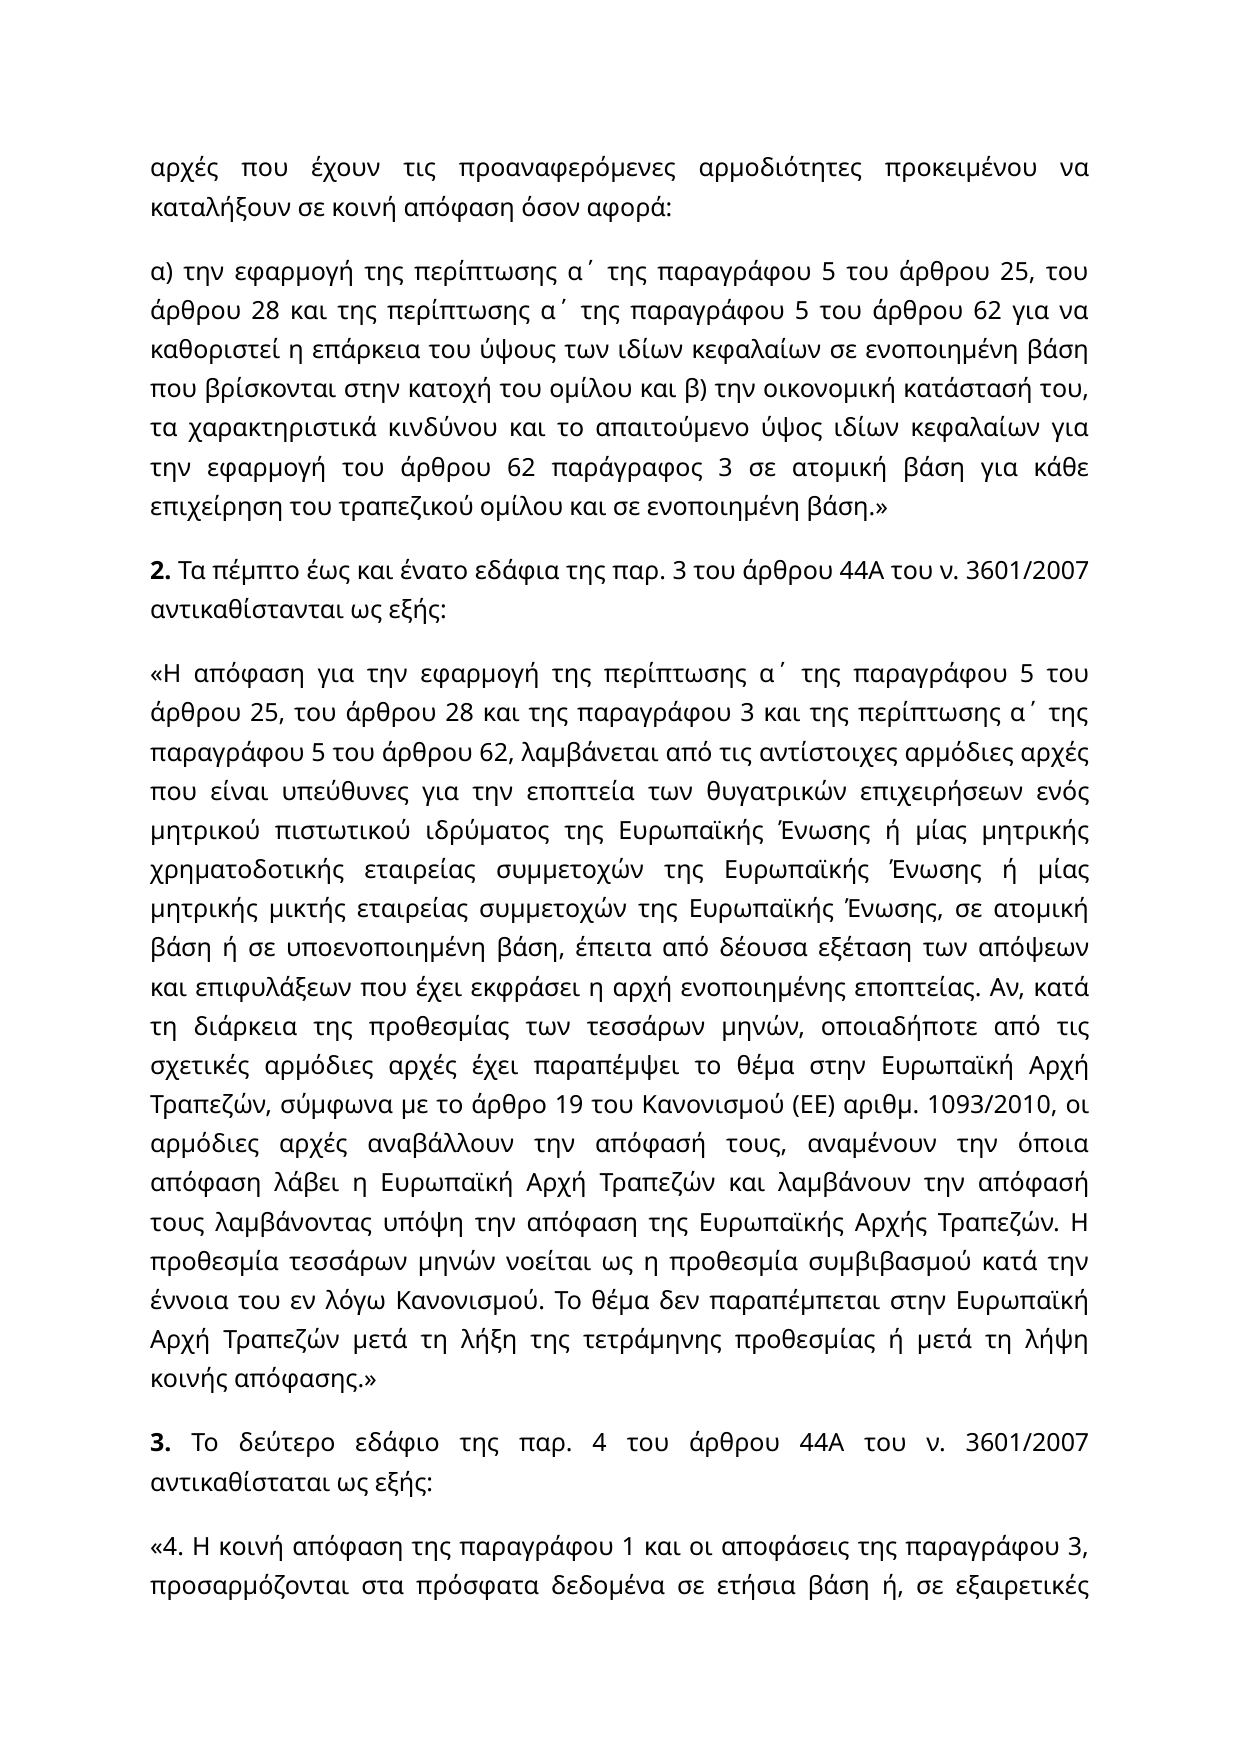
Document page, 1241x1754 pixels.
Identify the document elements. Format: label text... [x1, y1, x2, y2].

text 2. Τα πέμπτο έως και ένατο εδάφια της παρ. 3 του άρθρου 44Α του ν. 3601/2007 αντικαθίστανται ως εξής: [150, 552, 1090, 626]
text «Η απόφαση για την εφαρμογή της περίπτωσης α΄ της παραγράφου 5 του άρθρου 25, του άρθρου 28 και της παραγράφου 3 και της περίπτωσης α΄ της παραγράφου 5 του άρθρου 62, λαμβάνεται από τις αντίστοιχες αρμόδιες αρχές που είναι υπεύθυνες για την εποπτεία των θυγατρικών επιχειρήσεων ενός μητρικού πιστωτικού ιδρύματος της Ευρωπαϊκής Ένωσης ή μίας μητρικής χρηματοδοτικής εταιρείας συμμετοχών της Ευρωπαϊκής Ένωσης ή μίας μητρικής μικτής εταιρείας συμμετοχών της Ευρωπαϊκής Ένωσης, σε ατομική βάση ή σε υποενοποιημένη βάση, έπειτα από δέουσα εξέταση των απόψεων και επιφυλάξεων που έχει εκφράσει η αρχή ενοποιημένης εποπτείας. Αν, κατά τη διάρκεια της προθεσμίας των τεσσάρων μηνών, οποιαδήποτε από τις σχετικές αρμόδιες αρχές έχει παραπέμψει το θέμα στην Ευρωπαϊκή Αρχή Τραπεζών, σύμφωνα με το άρθρο 19 του Κανονισμού (ΕΕ) αριθμ. 1093/2010, οι αρμόδιες αρχές αναβάλλουν την απόφασή τους, αναμένουν την όποια απόφαση λάβει η Ευρωπαϊκή Αρχή Τραπεζών και λαμβάνουν την απόφασή τους λαμβάνοντας υπόψη την απόφαση της Ευρωπαϊκής Αρχής Τραπεζών. Η προθεσμία τεσσάρων μηνών νοείται ως η προθεσμία συμβιβασμού κατά την έννοια του εν λόγω Κανονισμού. Το θέμα δεν παραπέμπεται στην Ευρωπαϊκή Αρχή Τραπεζών μετά τη λήξη της τετράμηνης προθεσμίας ή μετά τη λήψη κοινής απόφασης.» [150, 656, 1090, 1395]
text αρχές που έχουν τις προαναφερόμενες αρμοδιότητες προκειμένου να καταλήξουν σε κοινή απόφαση όσον αφορά: [150, 150, 1090, 223]
text «4. Η κοινή απόφαση της παραγράφου 1 και οι αποφάσεις της παραγράφου 3, προσαρμόζονται στα πρόσφατα δεδομένα σε ετήσια βάση ή, σε εξαιρετικές [150, 1528, 1090, 1602]
text 3. Το δεύτερο εδάφιο της παρ. 4 του άρθρου 44Α του ν. 3601/2007 αντικαθίσταται ως εξής: [150, 1425, 1090, 1498]
text α) την εφαρμογή της περίπτωσης α΄ της παραγράφου 5 του άρθρου 25, του άρθρου 28 και της περίπτωσης α΄ της παραγράφου 5 του άρθρου 62 για να καθοριστεί η επάρκεια του ύψους των ιδίων κεφαλαίων σε ενοποιημένη βάση που βρίσκονται στην κατοχή του ομίλου και β) την οικονομική κατάστασή του, τα χαρακτηριστικά κινδύνου και το απαιτούμενο ύψος ιδίων κεφαλαίων για την εφαρμογή του άρθρου 62 παράγραφος 3 σε ατομική βάση για κάθε επιχείρηση του τραπεζικού ομίλου και σε ενοποιημένη βάση.» [150, 253, 1090, 522]
